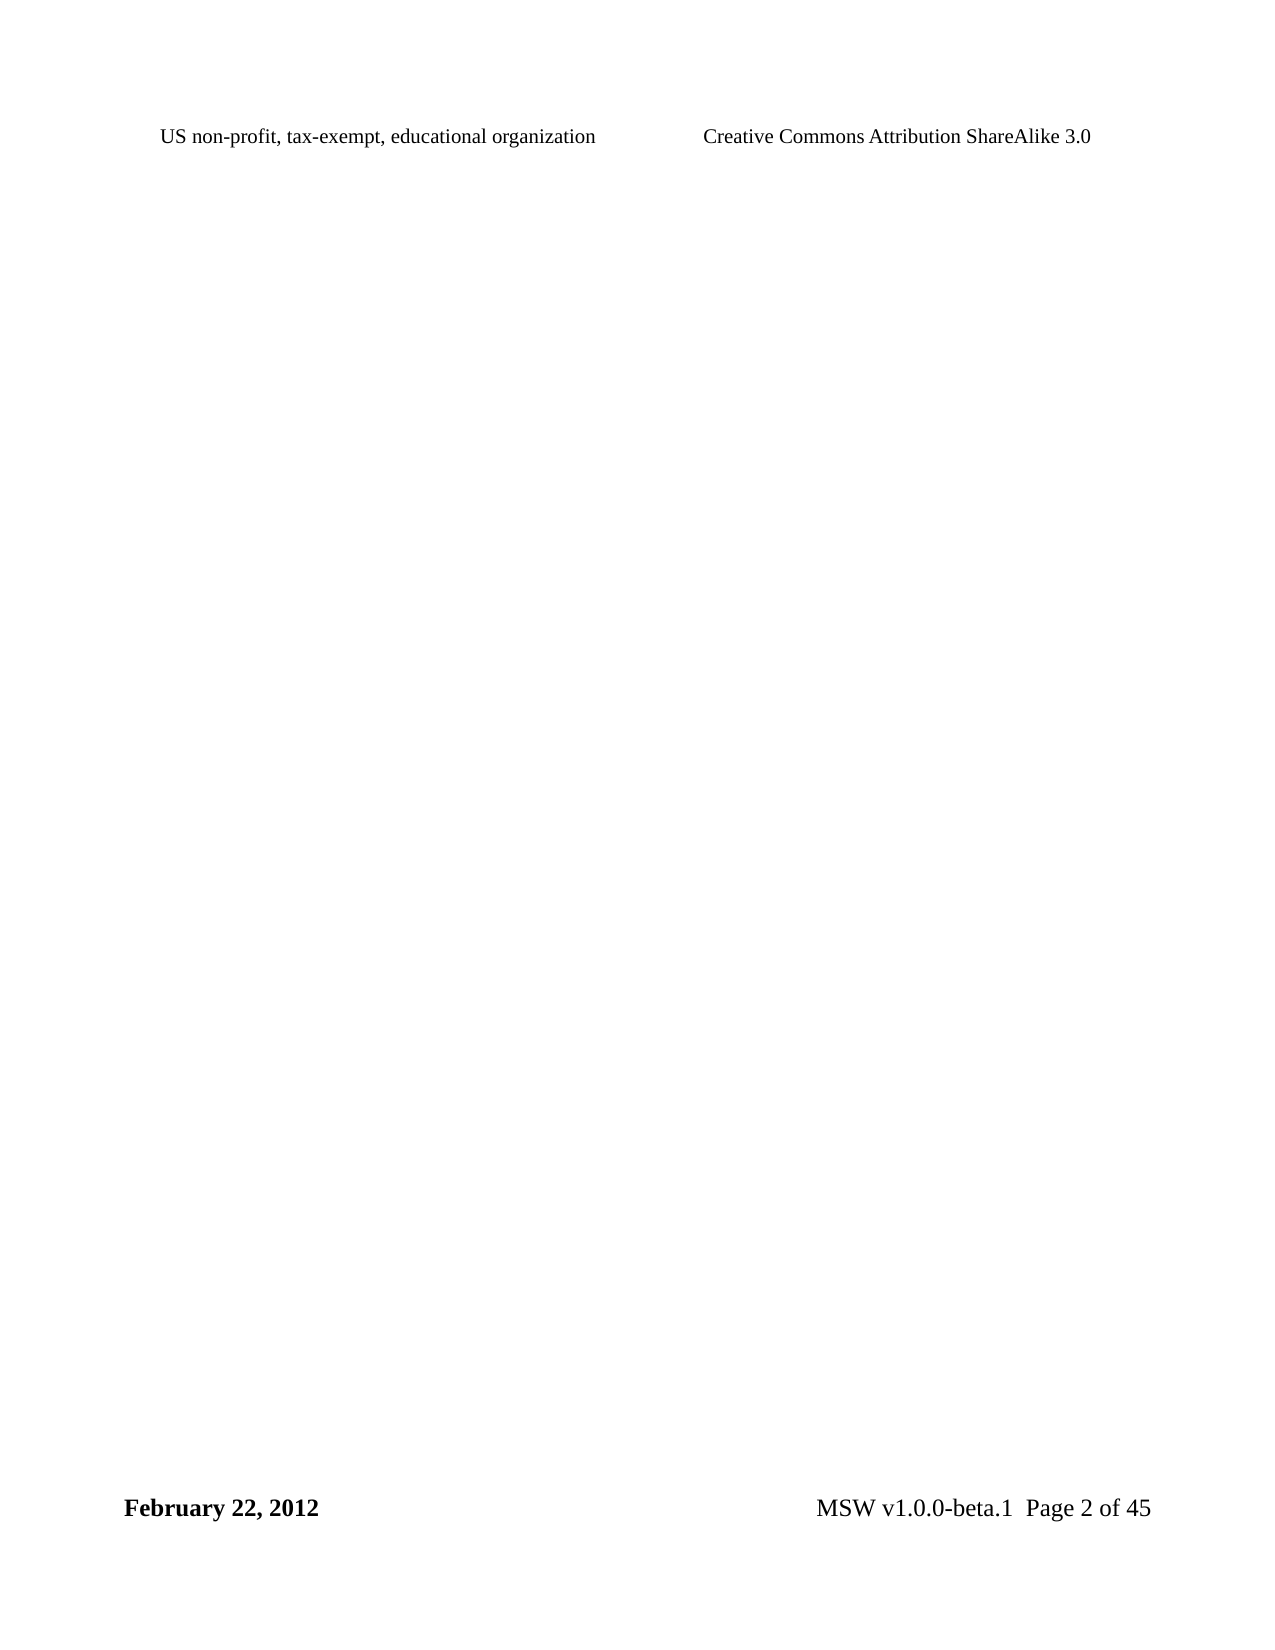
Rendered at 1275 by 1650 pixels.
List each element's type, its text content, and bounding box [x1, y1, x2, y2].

table_header US non-profit, tax-exempt, educational organization [118, 118, 637, 154]
table_header Creative Commons Attribution ShareAlike 3.0 [638, 118, 1157, 154]
